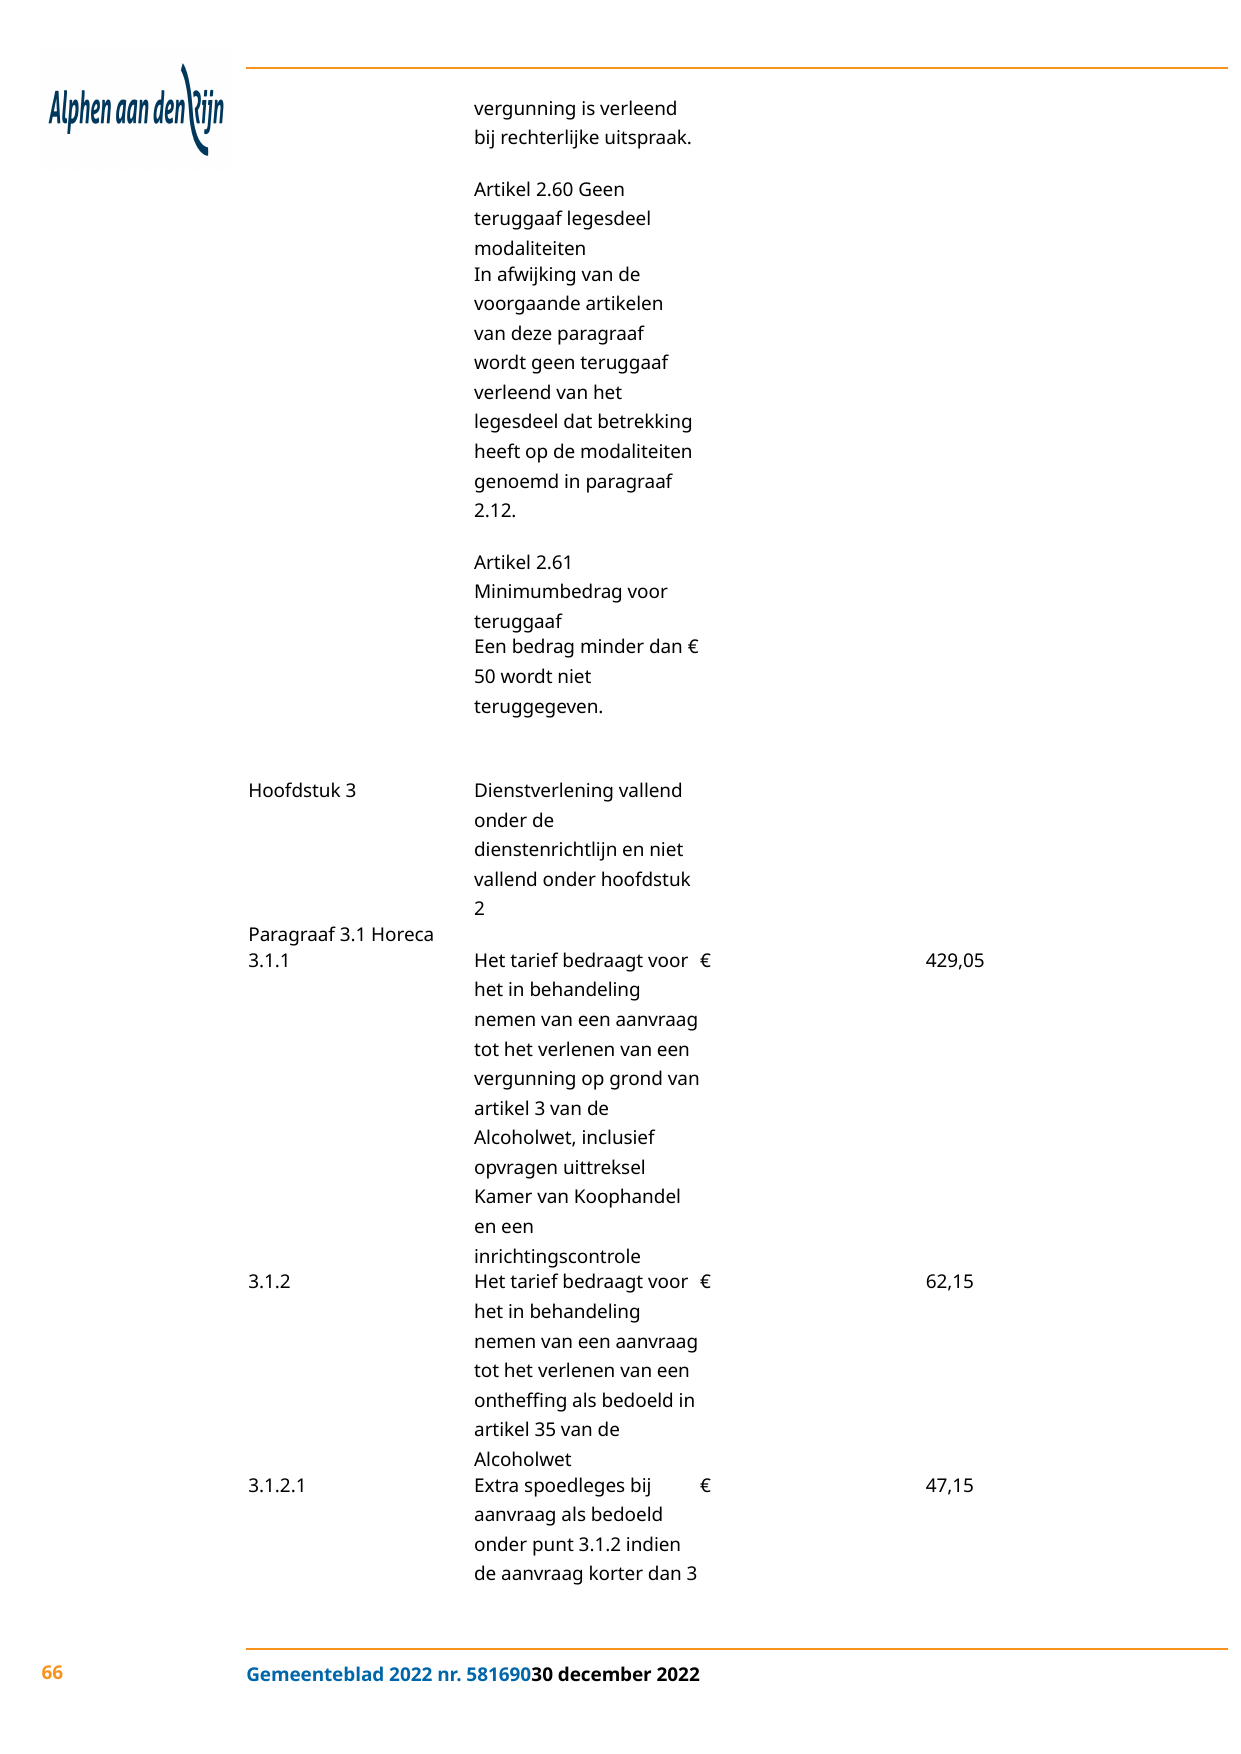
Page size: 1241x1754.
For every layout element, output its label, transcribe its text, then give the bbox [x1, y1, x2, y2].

table_cell [700, 921, 926, 947]
table_cell Artikel 2.61 Minimumbedrag voor teruggaaf [474, 549, 700, 634]
table_cell [926, 777, 1152, 921]
table_cell Een bedrag minder dan € 50 wordt niet teruggegeven. [474, 634, 700, 719]
table_cell [474, 150, 700, 176]
table_cell € [700, 1269, 926, 1472]
table_cell vergunning is verleend bij rechterlijke uitspraak. [474, 95, 700, 150]
table_cell [700, 777, 926, 921]
table_cell [926, 634, 1152, 719]
table_cell [926, 921, 1152, 947]
table_cell In afwijking van de voorgaande artikelen van deze paragraaf wordt geen teruggaaf verleend van het legesdeel dat betrekking heeft op de modaliteiten genoemd in paragraaf 2.12. [474, 261, 700, 523]
table_cell [926, 95, 1152, 150]
table_cell [248, 634, 474, 719]
table_cell Het tarief bedraagt voor het in behandeling nemen van een aanvraag tot het verlenen van een vergunning op grond van artikel 3 van de Alcoholwet, inclusief opvragen uittreksel Kamer van Koophandel en een inrichtingscontrole [474, 947, 700, 1269]
table_header [474, 752, 700, 777]
picture [41, 47, 231, 172]
table_cell [926, 176, 1152, 261]
table_cell [700, 549, 926, 634]
table_cell [700, 261, 926, 523]
table_cell Artikel 2.60 Geen teruggaaf legesdeel modaliteiten [474, 176, 700, 261]
table_cell [926, 549, 1152, 634]
table_cell € [700, 947, 926, 1269]
table_cell [700, 523, 926, 549]
table_cell [248, 176, 474, 261]
table_cell [926, 523, 1152, 549]
table_cell [700, 176, 926, 261]
table_cell [248, 523, 474, 549]
table_cell Het tarief bedraagt voor het in behandeling nemen van een aanvraag tot het verlenen van een ontheffing als bedoeld in artikel 35 van de Alcoholwet [474, 1269, 700, 1472]
table_cell [248, 261, 474, 523]
table_cell 3.1.1 [248, 947, 474, 1269]
table_cell [700, 95, 926, 150]
table_cell [700, 634, 926, 719]
table_cell [248, 549, 474, 634]
table_header [926, 752, 1152, 777]
table_cell 3.1.2 [248, 1269, 474, 1472]
table_cell 429,05 [926, 947, 1152, 1269]
table_cell 3.1.2.1 [248, 1472, 474, 1586]
table_header [248, 752, 474, 777]
table_cell 62,15 [926, 1269, 1152, 1472]
table_cell Extra spoedleges bij aanvraag als bedoeld onder punt 3.1.2 indien de aanvraag korter dan 3 [474, 1472, 700, 1586]
table_cell [926, 150, 1152, 176]
table_cell [926, 261, 1152, 523]
table_cell [248, 95, 474, 150]
table_cell € [700, 1472, 926, 1586]
table_cell [248, 150, 474, 176]
table_cell Dienstverlening vallend onder de dienstenrichtlijn en niet vallend onder hoofdstuk 2 [474, 777, 700, 921]
table_cell Paragraaf 3.1 Horeca [248, 921, 474, 947]
table_cell [474, 921, 700, 947]
table_cell Hoofdstuk 3 [248, 777, 474, 921]
table_cell [700, 150, 926, 176]
table_cell [474, 523, 700, 549]
table_header [700, 752, 926, 777]
table_cell 47,15 [926, 1472, 1152, 1586]
